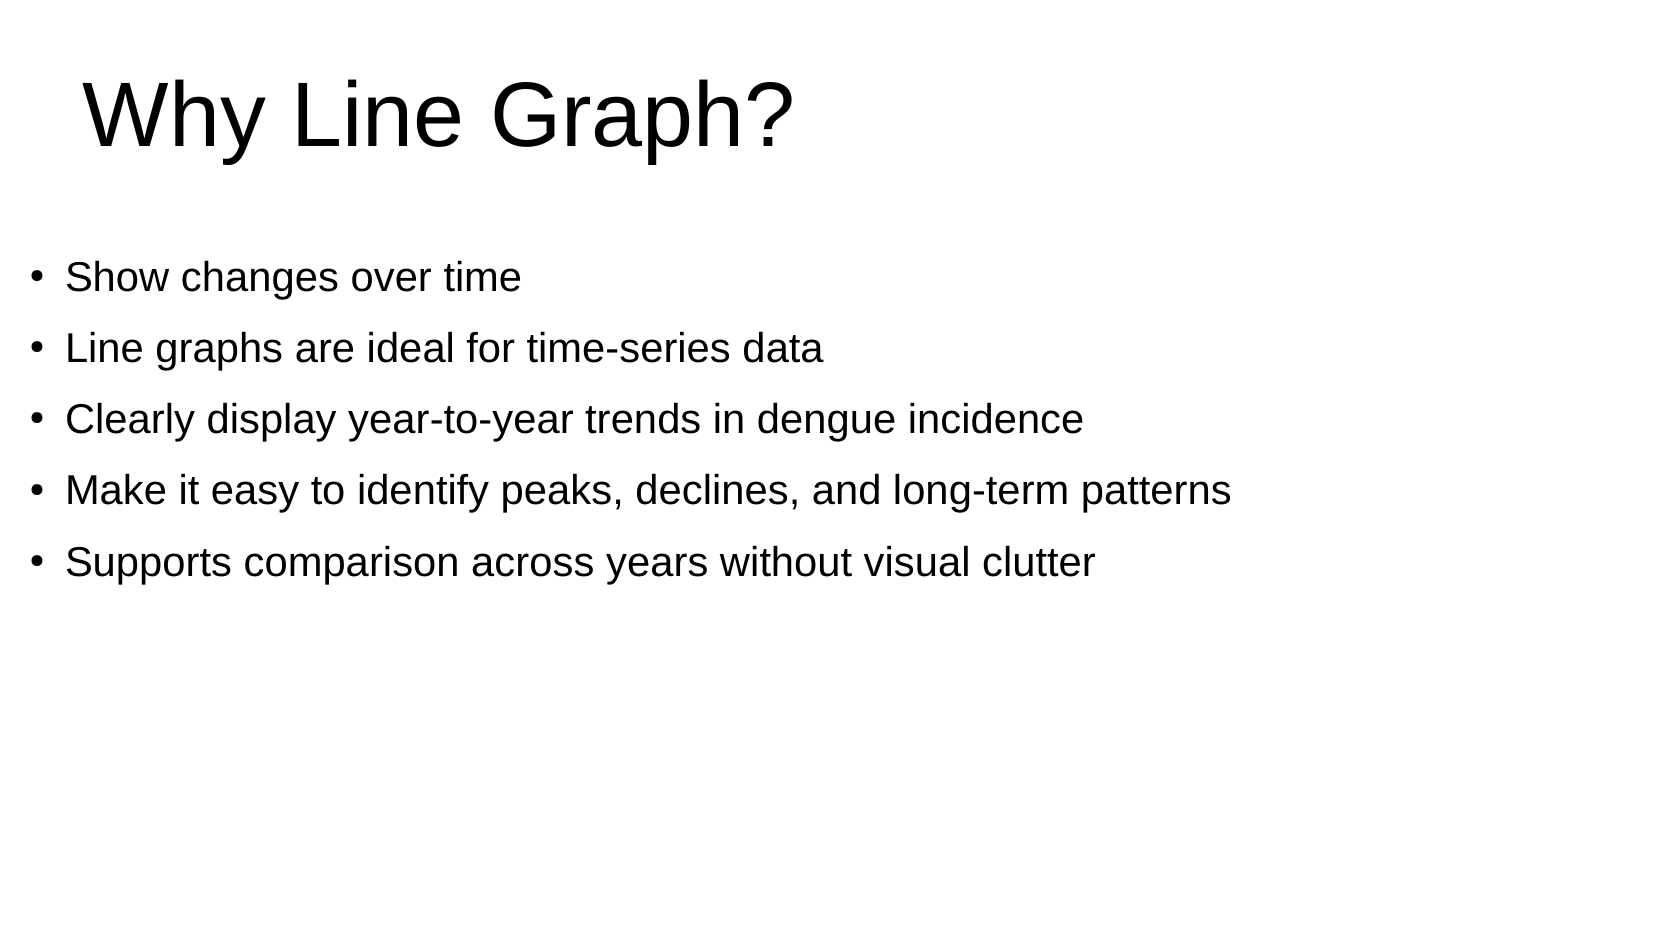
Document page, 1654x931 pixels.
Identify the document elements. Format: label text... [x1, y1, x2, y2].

title Why Line Graph? [82, 37, 1571, 182]
list Show changes over time Line graphs are ideal for time-series data Clearly display year-to-year trends in dengue incidence Make it easy to identify peaks, declines, and long-term patterns Supports comparison across years without visual clutter [29, 182, 1571, 792]
